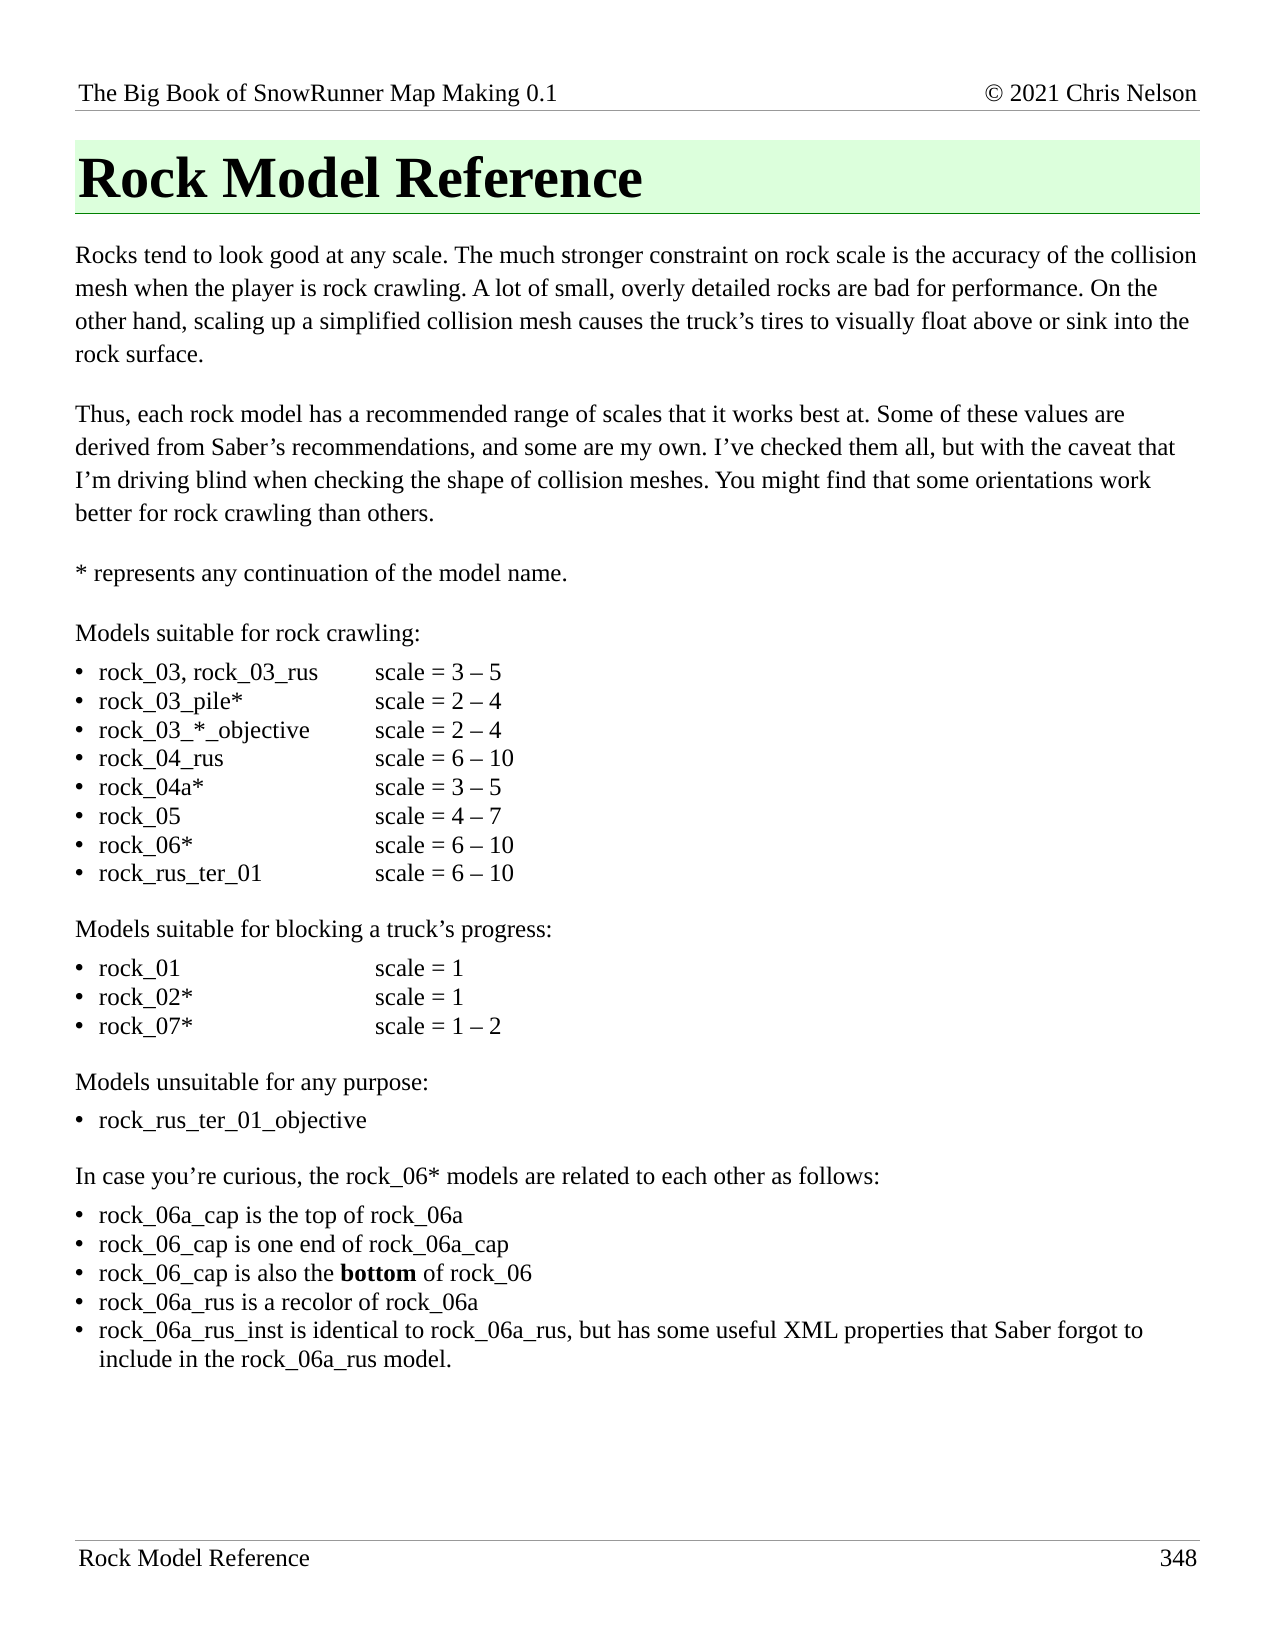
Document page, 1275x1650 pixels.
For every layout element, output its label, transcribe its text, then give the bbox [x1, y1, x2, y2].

list rock_06a_rus is a recolor of rock_06a [75, 1287, 1200, 1315]
text Thus, each rock model has a recommended range of scales that it works best at. Some of these values are derived from Saber’s recommendations, and some are my own. I’ve checked them all, but with the caveat that I’m driving blind when checking the shape of collision meshes. You might find that some orientations work better for rock crawling than others. [75, 399, 1200, 527]
text Rocks tend to look good at any scale. The much stronger constraint on rock scale is the accuracy of the collision mesh when the player is rock crawling. A lot of small, overly detailed rocks are bad for performance. On the other hand, scaling up a simplified collision mesh causes the truck’s tires to visually float above or sink into the rock surface. [75, 240, 1200, 368]
subtitle Models unsuitable for any purpose: [75, 1067, 1200, 1095]
list rock_06* scale = 6 – 10 [75, 830, 1200, 858]
subtitle Models suitable for rock crawling: [75, 618, 1200, 647]
subtitle Rock Model Reference [75, 140, 1200, 213]
list rock_03_pile* scale = 2 – 4 [75, 686, 1200, 715]
list rock_06a_cap is the top of rock_06a [75, 1200, 1200, 1229]
subtitle In case you’re curious, the rock_06* models are related to each other as follows: [75, 1161, 1200, 1190]
list rock_rus_ter_01 scale = 6 – 10 [75, 858, 1200, 887]
list rock_06a_rus_inst is identical to rock_06a_rus, but has some useful XML properties that Saber forgot to include in the rock_06a_rus model. [75, 1315, 1200, 1373]
list rock_rus_ter_01_objective [75, 1106, 1200, 1134]
list rock_06_cap is one end of rock_06a_cap [75, 1229, 1200, 1258]
list rock_04_rus scale = 6 – 10 [75, 743, 1200, 772]
text * represents any continuation of the model name. [75, 558, 1200, 587]
list rock_01 scale = 1 [75, 953, 1200, 982]
list rock_04a* scale = 3 – 5 [75, 772, 1200, 801]
list rock_06_cap is also the bottom of rock_06 [75, 1258, 1200, 1287]
list rock_02* scale = 1 [75, 982, 1200, 1011]
list rock_07* scale = 1 – 2 [75, 1011, 1200, 1039]
list rock_03, rock_03_rus scale = 3 – 5 [75, 657, 1200, 686]
subtitle Models suitable for blocking a truck’s progress: [75, 914, 1200, 943]
list rock_03_*_objective scale = 2 – 4 [75, 715, 1200, 743]
list rock_05 scale = 4 – 7 [75, 801, 1200, 830]
